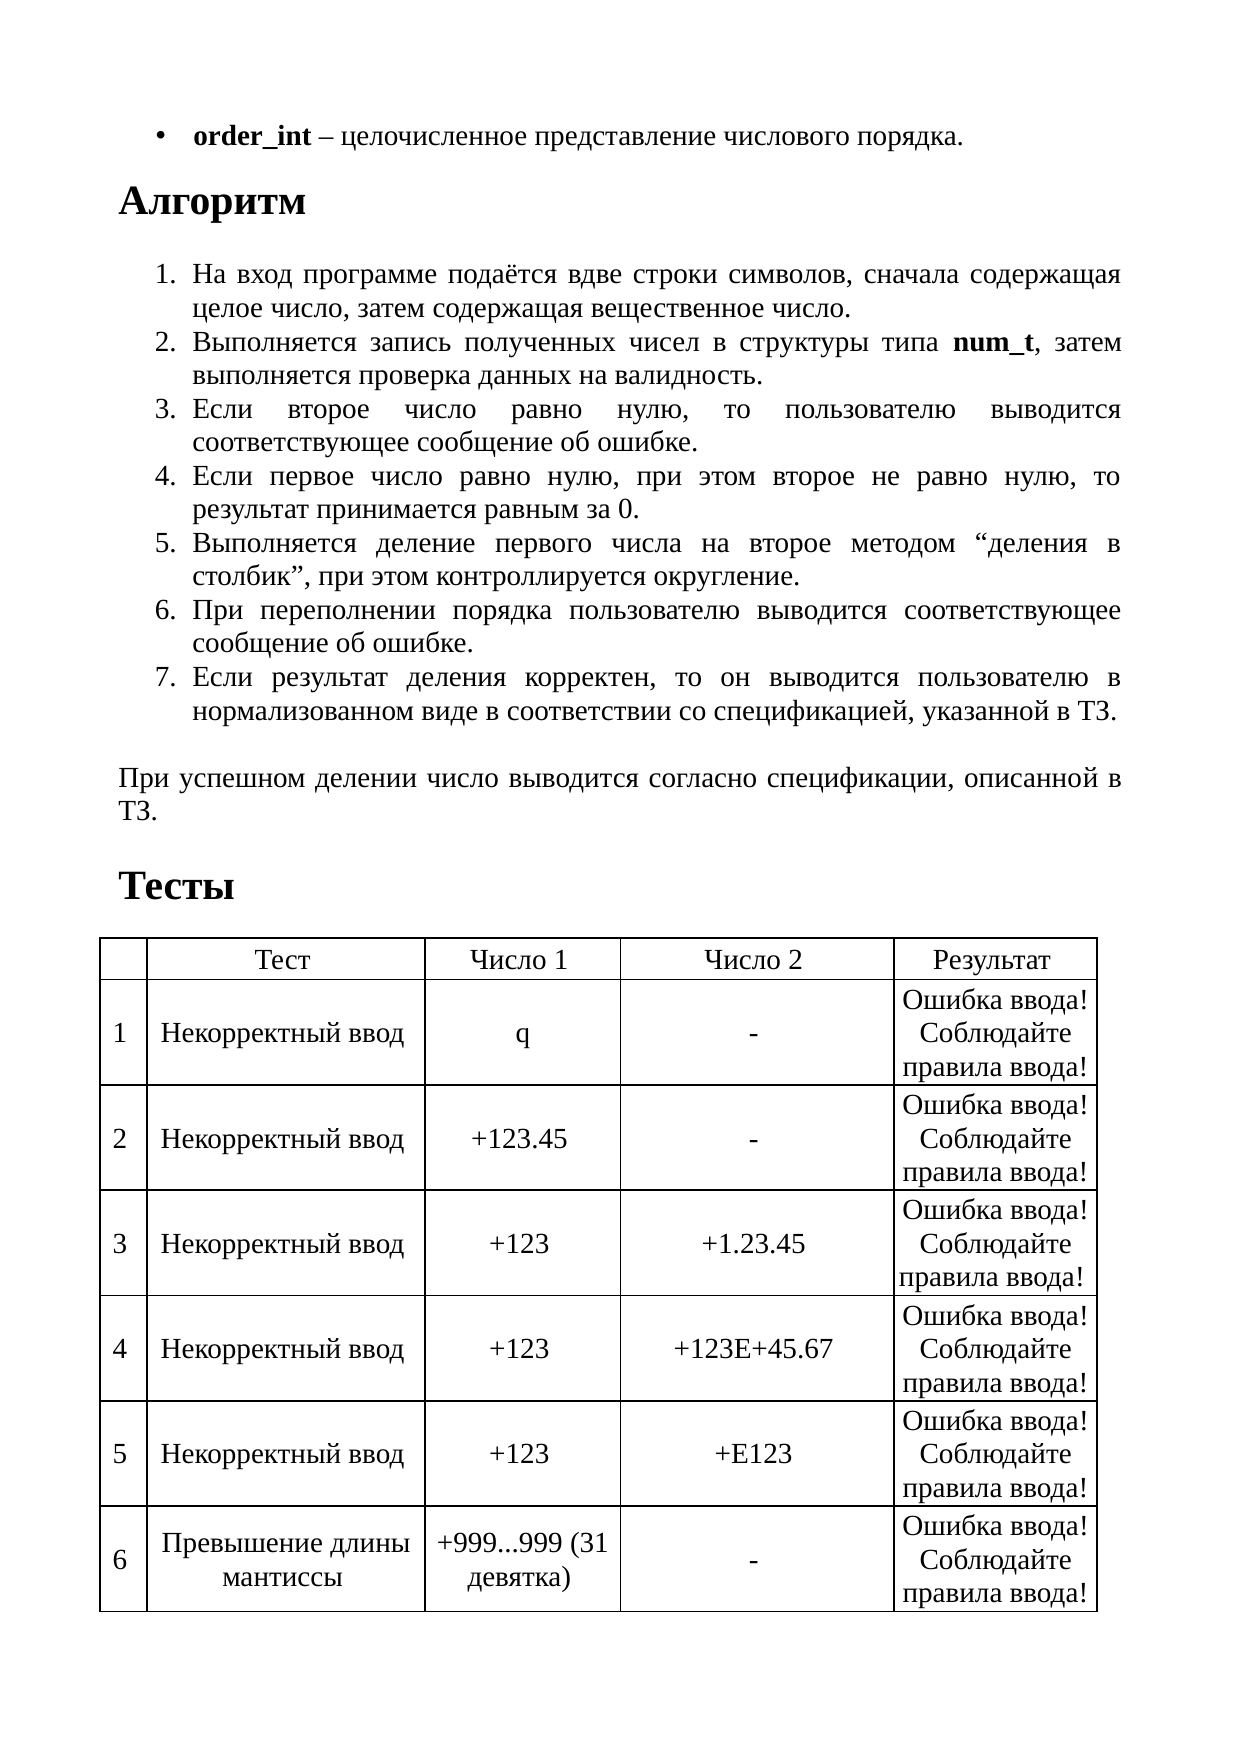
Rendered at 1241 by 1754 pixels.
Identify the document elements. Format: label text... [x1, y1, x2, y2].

text Тесты [118, 860, 1122, 908]
table_cell - [621, 980, 893, 1084]
table_cell +999...999 (31 девятка) [426, 1507, 620, 1611]
table_cell +1.23.45 [621, 1191, 893, 1295]
table_cell Некорректный ввод [148, 1402, 424, 1505]
table_cell Ошибка ввода! Соблюдайте правила ввода! [895, 1191, 1096, 1295]
table_cell Превышение длины мантиссы [148, 1507, 424, 1611]
table_cell Некорректный ввод [148, 1086, 424, 1189]
list На вход программе подаётся вдве строки символов, сначала содержащая целое число, затем содержащая вещественное число. [154, 257, 1122, 324]
text При успешном делении число выводится согласно спецификации, описанной в ТЗ. [118, 760, 1122, 827]
table_cell 6 [101, 1507, 146, 1611]
table_cell q [426, 980, 620, 1084]
table_cell Некорректный ввод [148, 980, 424, 1084]
table_cell Ошибка ввода! Соблюдайте правила ввода! [895, 1402, 1096, 1505]
list Если первое число равно нулю, при этом второе не равно нулю, то результат принимается равным за 0. [154, 458, 1122, 525]
table_header Число 2 [621, 939, 893, 979]
table_cell 5 [101, 1402, 146, 1505]
table_cell 3 [101, 1191, 146, 1295]
table_cell 1 [101, 980, 146, 1084]
table_cell - [621, 1086, 893, 1189]
text Алгоритм [118, 175, 1122, 223]
list Если результат деления корректен, то он выводится пользователю в нормализованном виде в соответствии со спецификацией, указанной в ТЗ. [154, 659, 1122, 726]
table_cell 4 [101, 1296, 146, 1400]
table_header Тест [148, 939, 424, 979]
table_cell +123 [426, 1191, 620, 1295]
list order_int – целочисленное представление числового порядка. [156, 118, 1122, 152]
table_cell Некорректный ввод [148, 1191, 424, 1295]
table_header Результат [895, 939, 1096, 979]
list Выполняется деление первого числа на второе методом “деления в столбик”, при этом контроллируется округление. [154, 525, 1122, 592]
list Выполняется запись полученных чисел в структуры типа num_t, затем выполняется проверка данных на валидность. [154, 324, 1122, 391]
list Если второе число равно нулю, то пользователю выводится соответствующее сообщение об ошибке. [154, 391, 1122, 458]
table_cell +123 [426, 1402, 620, 1505]
table_cell +123.45 [426, 1086, 620, 1189]
table_header [101, 939, 146, 979]
table_cell Некорректный ввод [148, 1296, 424, 1400]
table_cell +123 [426, 1296, 620, 1400]
table_header Число 1 [426, 939, 620, 979]
table_cell Ошибка ввода! Соблюдайте правила ввода! [895, 1507, 1096, 1611]
table_cell - [621, 1507, 893, 1611]
list При переполнении порядка пользователю выводится соответствующее сообщение об ошибке. [154, 592, 1122, 659]
table_cell 2 [101, 1086, 146, 1189]
table_cell +E123 [621, 1402, 893, 1505]
table_cell +123E+45.67 [621, 1296, 893, 1400]
table_cell Ошибка ввода! Соблюдайте правила ввода! [895, 980, 1096, 1084]
table_cell Ошибка ввода! Соблюдайте правила ввода! [895, 1086, 1096, 1189]
table_cell Ошибка ввода! Соблюдайте правила ввода! [895, 1296, 1096, 1400]
